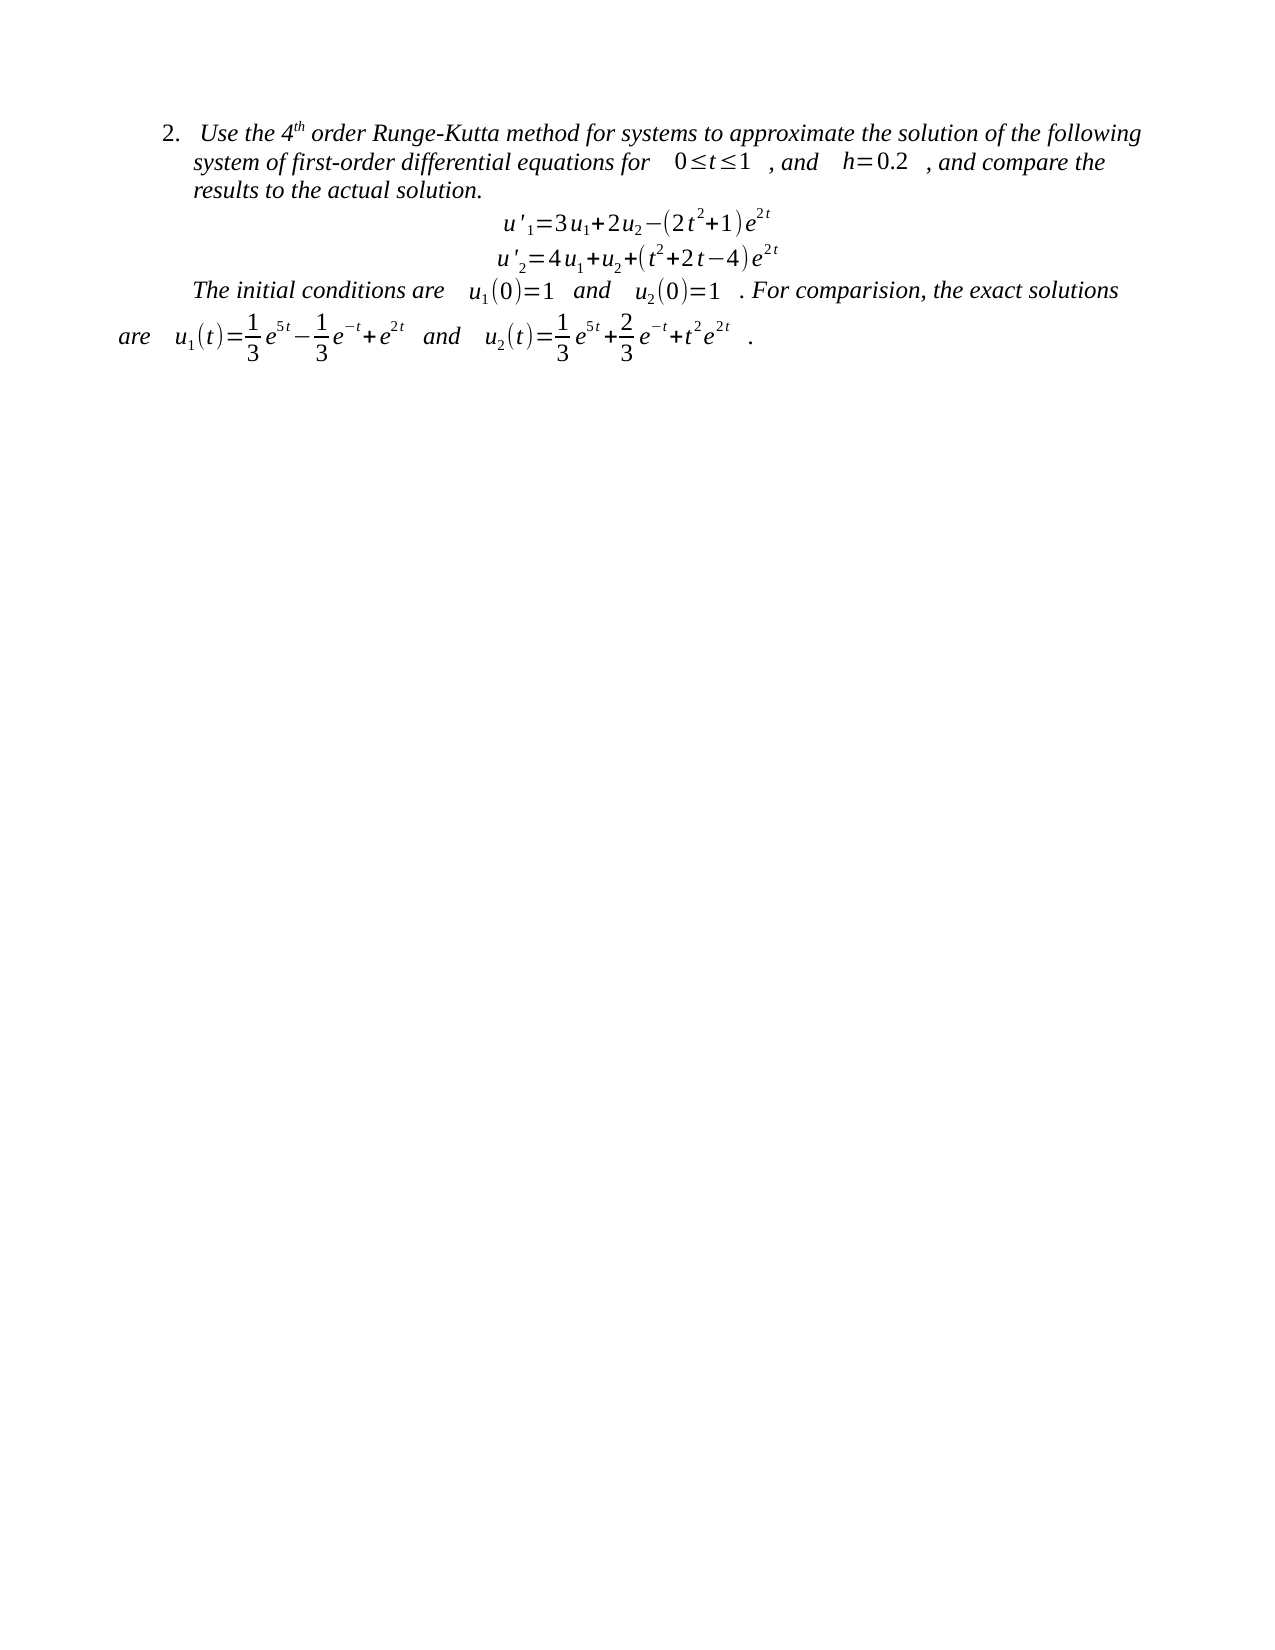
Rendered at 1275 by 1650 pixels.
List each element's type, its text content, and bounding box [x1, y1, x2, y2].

text The initial conditions are and . For comparision, the exact solutions are and . [118, 276, 1157, 367]
list Use the 4th order Runge-Kutta method for systems to approximate the solution of the following system of first-order differential equations for , and , and compare the results to the actual solution. [156, 118, 1157, 204]
